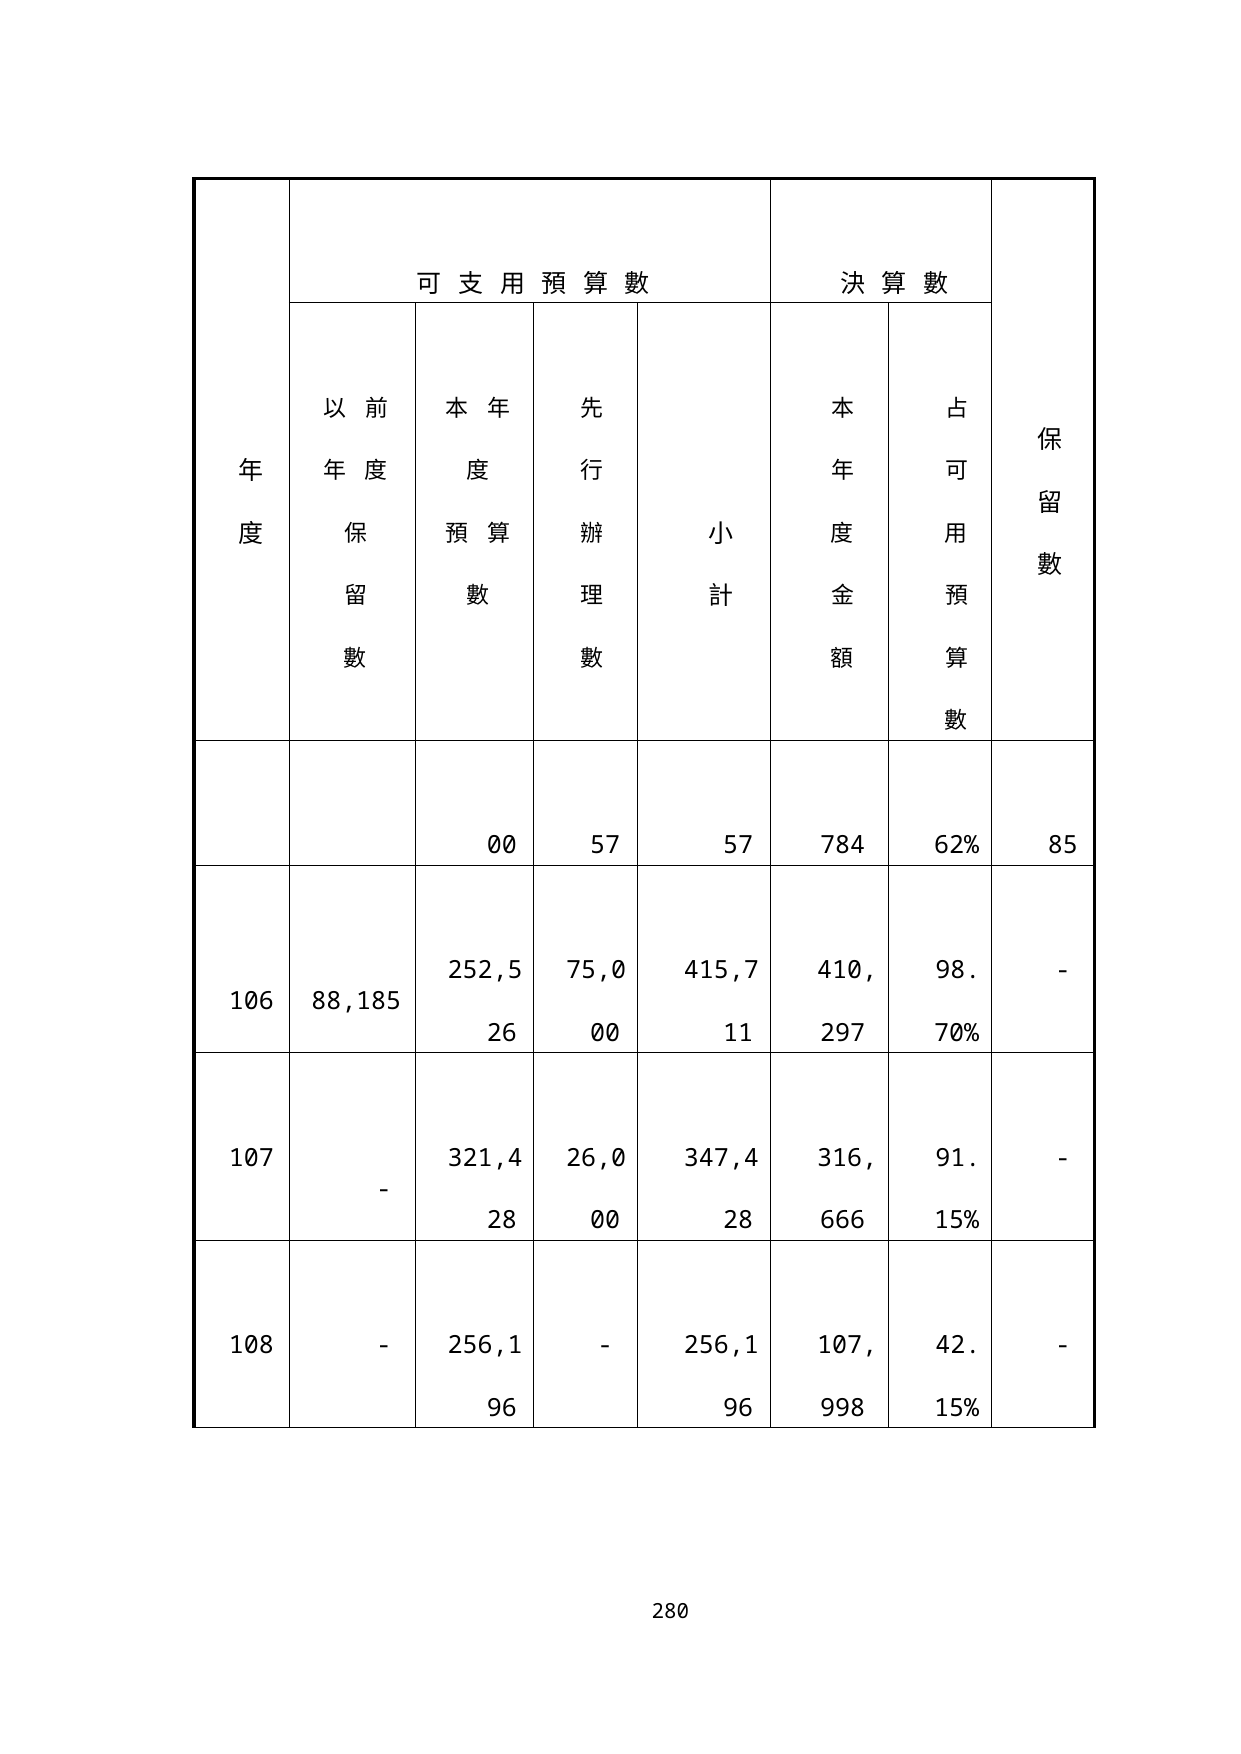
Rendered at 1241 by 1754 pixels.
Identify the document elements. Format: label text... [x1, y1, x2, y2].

table_cell - [290, 1053, 415, 1240]
table_cell - [290, 741, 415, 865]
table_cell 108 [196, 1241, 289, 1427]
table_cell 98.70% [889, 866, 991, 1052]
table_cell [196, 741, 289, 865]
table_header 年度 [196, 180, 289, 740]
table_cell 42.15% [889, 1241, 991, 1427]
table_cell 107 [196, 1053, 289, 1240]
table_cell 占可用 預算數 [889, 303, 991, 740]
table_header 決算數 [771, 180, 991, 302]
table_cell 57 [534, 741, 637, 865]
table_cell 347,428 [638, 1053, 770, 1240]
table_cell 106 [196, 866, 289, 1052]
table_cell 62% [889, 741, 991, 865]
table_cell 784 [771, 741, 888, 865]
table_cell 本年度 金 額 [771, 303, 888, 740]
table_cell 91.15% [889, 1053, 991, 1240]
table_cell 85 [992, 741, 1093, 865]
table_cell 256,196 [638, 1241, 770, 1427]
table_cell 107,998 [771, 1241, 888, 1427]
table_cell 88,185 [290, 866, 415, 1052]
table_cell - [290, 1241, 415, 1427]
table_cell 57 [638, 741, 770, 865]
table_cell 252,526 [416, 866, 533, 1052]
table_cell 410,297 [771, 866, 888, 1052]
table_cell 先 行 辦理數 [534, 303, 637, 740]
table_cell 26,000 [534, 1053, 637, 1240]
table_header 可支用預算數 [290, 180, 770, 302]
table_cell - [534, 1241, 637, 1427]
table_cell 321,428 [416, 1053, 533, 1240]
table_cell 316,666 [771, 1053, 888, 1240]
table_header 保留數 [992, 180, 1093, 740]
table_cell 00 [416, 741, 533, 865]
table_cell 小計 [638, 303, 770, 740]
table_cell 256,196 [416, 1241, 533, 1427]
table_cell - [992, 1053, 1093, 1240]
table_cell 本年度 預算數 [416, 303, 533, 740]
table_cell 75,000 [534, 866, 637, 1052]
table_cell 415,711 [638, 866, 770, 1052]
table_cell - [992, 1241, 1093, 1427]
table_cell 以前年度 保 留 數 [290, 303, 415, 740]
table_cell - [992, 866, 1093, 1052]
